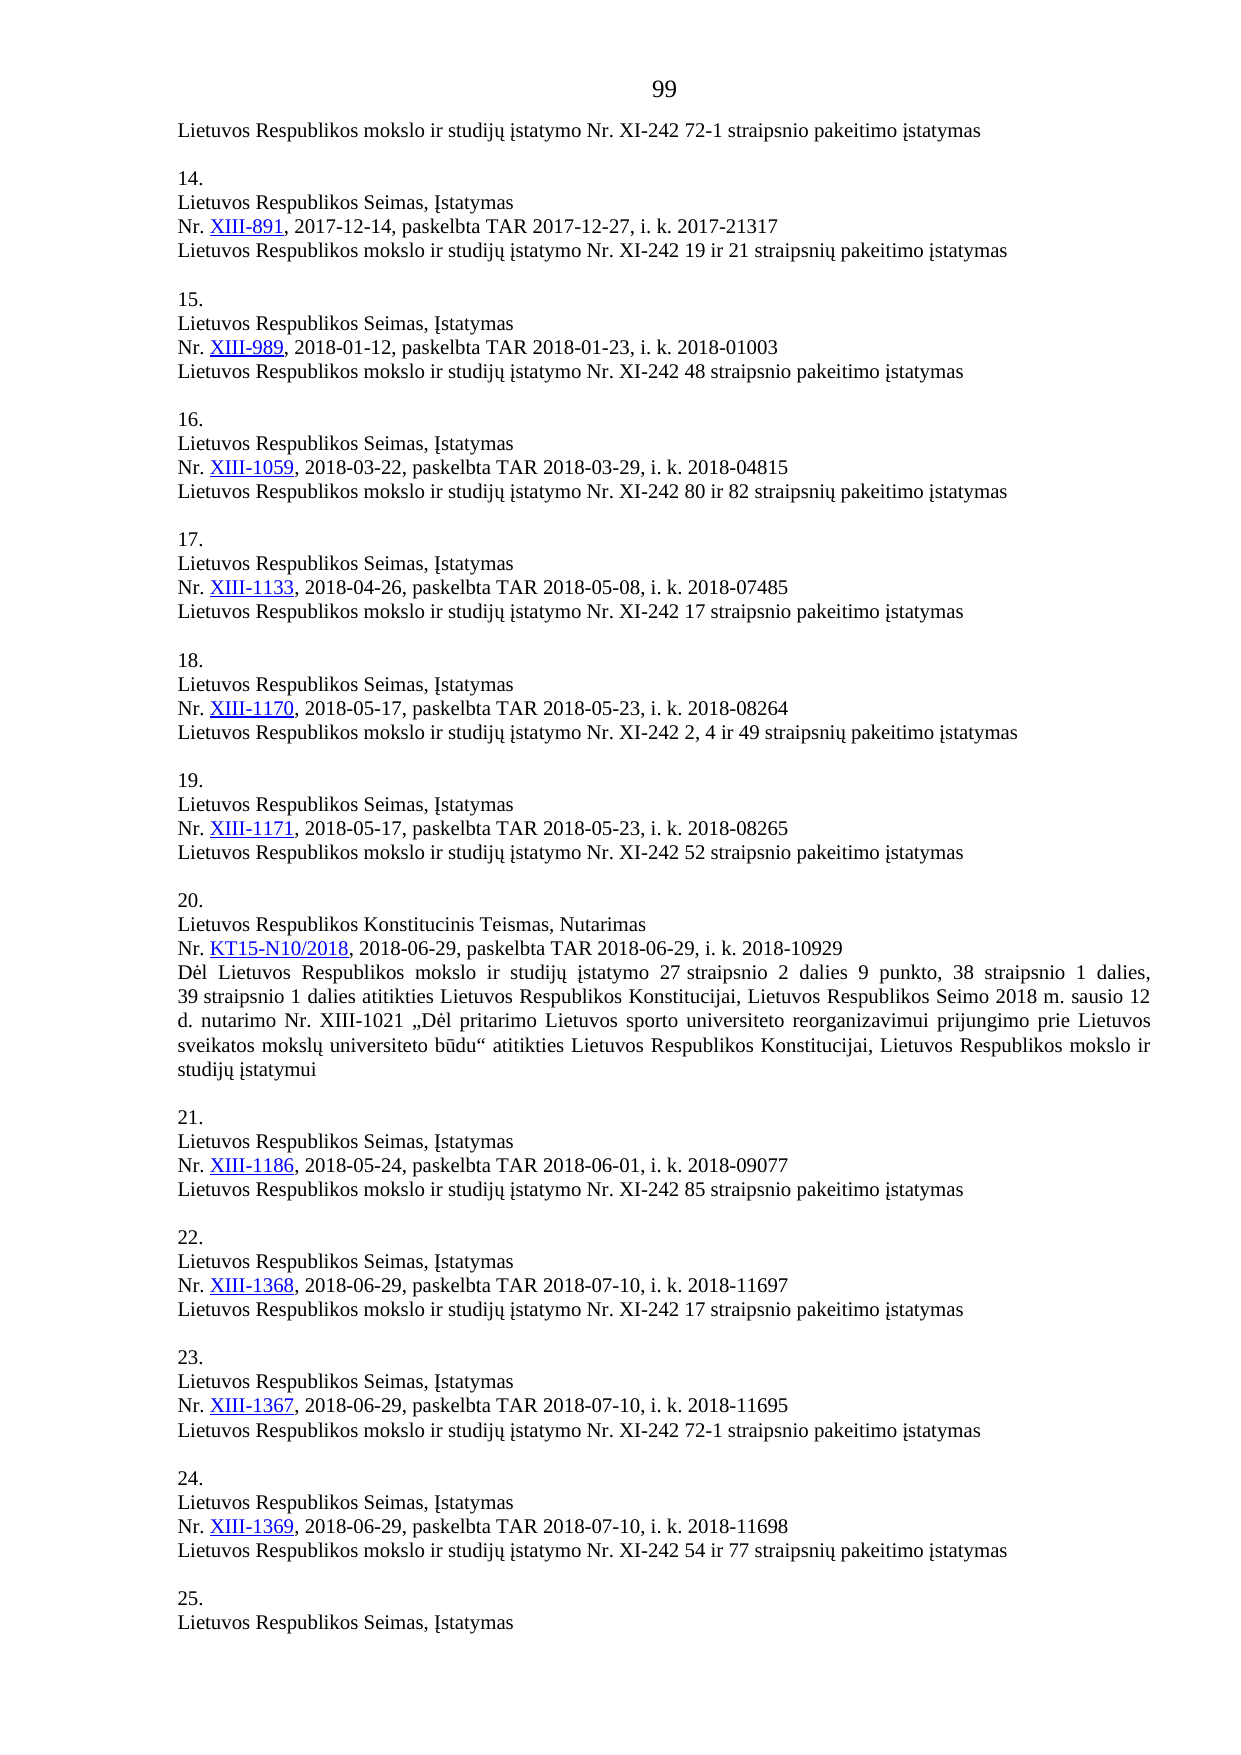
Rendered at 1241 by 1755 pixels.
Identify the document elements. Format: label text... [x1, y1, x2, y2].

text 17. [177, 527, 1152, 551]
text Lietuvos Respublikos Seimas, Įstatymas [177, 1129, 1152, 1153]
text Lietuvos Respublikos Konstitucinis Teismas, Nutarimas [177, 912, 1152, 936]
text Lietuvos Respublikos Seimas, Įstatymas [177, 672, 1152, 696]
text Lietuvos Respublikos Seimas, Įstatymas [177, 431, 1152, 455]
text Lietuvos Respublikos mokslo ir studijų įstatymo Nr. XI-242 48 straipsnio pakeitimo įstatymas [177, 359, 1152, 383]
text 15. [177, 287, 1152, 311]
text Lietuvos Respublikos Seimas, Įstatymas [177, 1249, 1152, 1273]
text Nr. XIII-989, 2018-01-12, paskelbta TAR 2018-01-23, i. k. 2018-01003 [177, 335, 1152, 359]
text 14. [177, 166, 1152, 190]
text Lietuvos Respublikos mokslo ir studijų įstatymo Nr. XI-242 2, 4 ir 49 straipsnių pakeitimo įstatymas [177, 720, 1152, 744]
text Lietuvos Respublikos mokslo ir studijų įstatymo Nr. XI-242 19 ir 21 straipsnių pakeitimo įstatymas [177, 238, 1152, 262]
text Lietuvos Respublikos mokslo ir studijų įstatymo Nr. XI-242 17 straipsnio pakeitimo įstatymas [177, 599, 1152, 623]
text Lietuvos Respublikos mokslo ir studijų įstatymo Nr. XI-242 80 ir 82 straipsnių pakeitimo įstatymas [177, 479, 1152, 503]
text 23. [177, 1345, 1152, 1369]
text Lietuvos Respublikos Seimas, Įstatymas [177, 792, 1152, 816]
text Lietuvos Respublikos Seimas, Įstatymas [177, 190, 1152, 214]
text Lietuvos Respublikos Seimas, Įstatymas [177, 1369, 1152, 1393]
text Lietuvos Respublikos mokslo ir studijų įstatymo Nr. XI-242 72-1 straipsnio pakeitimo įstatymas [177, 1417, 1152, 1442]
text 25. [177, 1586, 1152, 1610]
text 22. [177, 1225, 1152, 1249]
text Nr. XIII-1368, 2018-06-29, paskelbta TAR 2018-07-10, i. k. 2018-11697 [177, 1273, 1152, 1297]
text Nr. XIII-1369, 2018-06-29, paskelbta TAR 2018-07-10, i. k. 2018-11698 [177, 1514, 1152, 1538]
text Lietuvos Respublikos Seimas, Įstatymas [177, 1610, 1152, 1634]
text Dėl Lietuvos Respublikos mokslo ir studijų įstatymo 27 straipsnio 2 dalies 9 punkto, 38 straipsnio 1 dalies, 39 straipsnio 1 dalies atitikties Lietuvos Respublikos Konstitucijai, Lietuvos Respublikos Seimo 2018 m. sausio 12 d. nutarimo Nr. XIII-1021 „Dėl pritarimo Lietuvos sporto universiteto reorganizavimui prijungimo prie Lietuvos sveikatos mokslų universiteto būdu“ atitikties Lietuvos Respublikos Konstitucijai, Lietuvos Respublikos mokslo ir studijų įstatymui [177, 960, 1152, 1081]
text Nr. XIII-1367, 2018-06-29, paskelbta TAR 2018-07-10, i. k. 2018-11695 [177, 1393, 1152, 1417]
text Nr. XIII-1171, 2018-05-17, paskelbta TAR 2018-05-23, i. k. 2018-08265 [177, 816, 1152, 840]
text Nr. XIII-1133, 2018-04-26, paskelbta TAR 2018-05-08, i. k. 2018-07485 [177, 575, 1152, 599]
text 20. [177, 888, 1152, 912]
text Nr. XIII-891, 2017-12-14, paskelbta TAR 2017-12-27, i. k. 2017-21317 [177, 214, 1152, 238]
text Lietuvos Respublikos Seimas, Įstatymas [177, 551, 1152, 575]
text Lietuvos Respublikos mokslo ir studijų įstatymo Nr. XI-242 17 straipsnio pakeitimo įstatymas [177, 1297, 1152, 1321]
text Lietuvos Respublikos Seimas, Įstatymas [177, 1490, 1152, 1514]
text Nr. XIII-1170, 2018-05-17, paskelbta TAR 2018-05-23, i. k. 2018-08264 [177, 696, 1152, 720]
text Nr. XIII-1186, 2018-05-24, paskelbta TAR 2018-06-01, i. k. 2018-09077 [177, 1153, 1152, 1177]
text 18. [177, 647, 1152, 672]
text Nr. XIII-1059, 2018-03-22, paskelbta TAR 2018-03-29, i. k. 2018-04815 [177, 455, 1152, 479]
text Lietuvos Respublikos mokslo ir studijų įstatymo Nr. XI-242 54 ir 77 straipsnių pakeitimo įstatymas [177, 1538, 1152, 1562]
text Nr. KT15-N10/2018, 2018-06-29, paskelbta TAR 2018-06-29, i. k. 2018-10929 [177, 936, 1152, 960]
text 21. [177, 1105, 1152, 1129]
text Lietuvos Respublikos Seimas, Įstatymas [177, 311, 1152, 335]
text Lietuvos Respublikos mokslo ir studijų įstatymo Nr. XI-242 85 straipsnio pakeitimo įstatymas [177, 1177, 1152, 1201]
text 16. [177, 407, 1152, 431]
text Lietuvos Respublikos mokslo ir studijų įstatymo Nr. XI-242 72-1 straipsnio pakeitimo įstatymas [177, 118, 1152, 142]
text 24. [177, 1466, 1152, 1490]
text 19. [177, 768, 1152, 792]
text Lietuvos Respublikos mokslo ir studijų įstatymo Nr. XI-242 52 straipsnio pakeitimo įstatymas [177, 840, 1152, 864]
